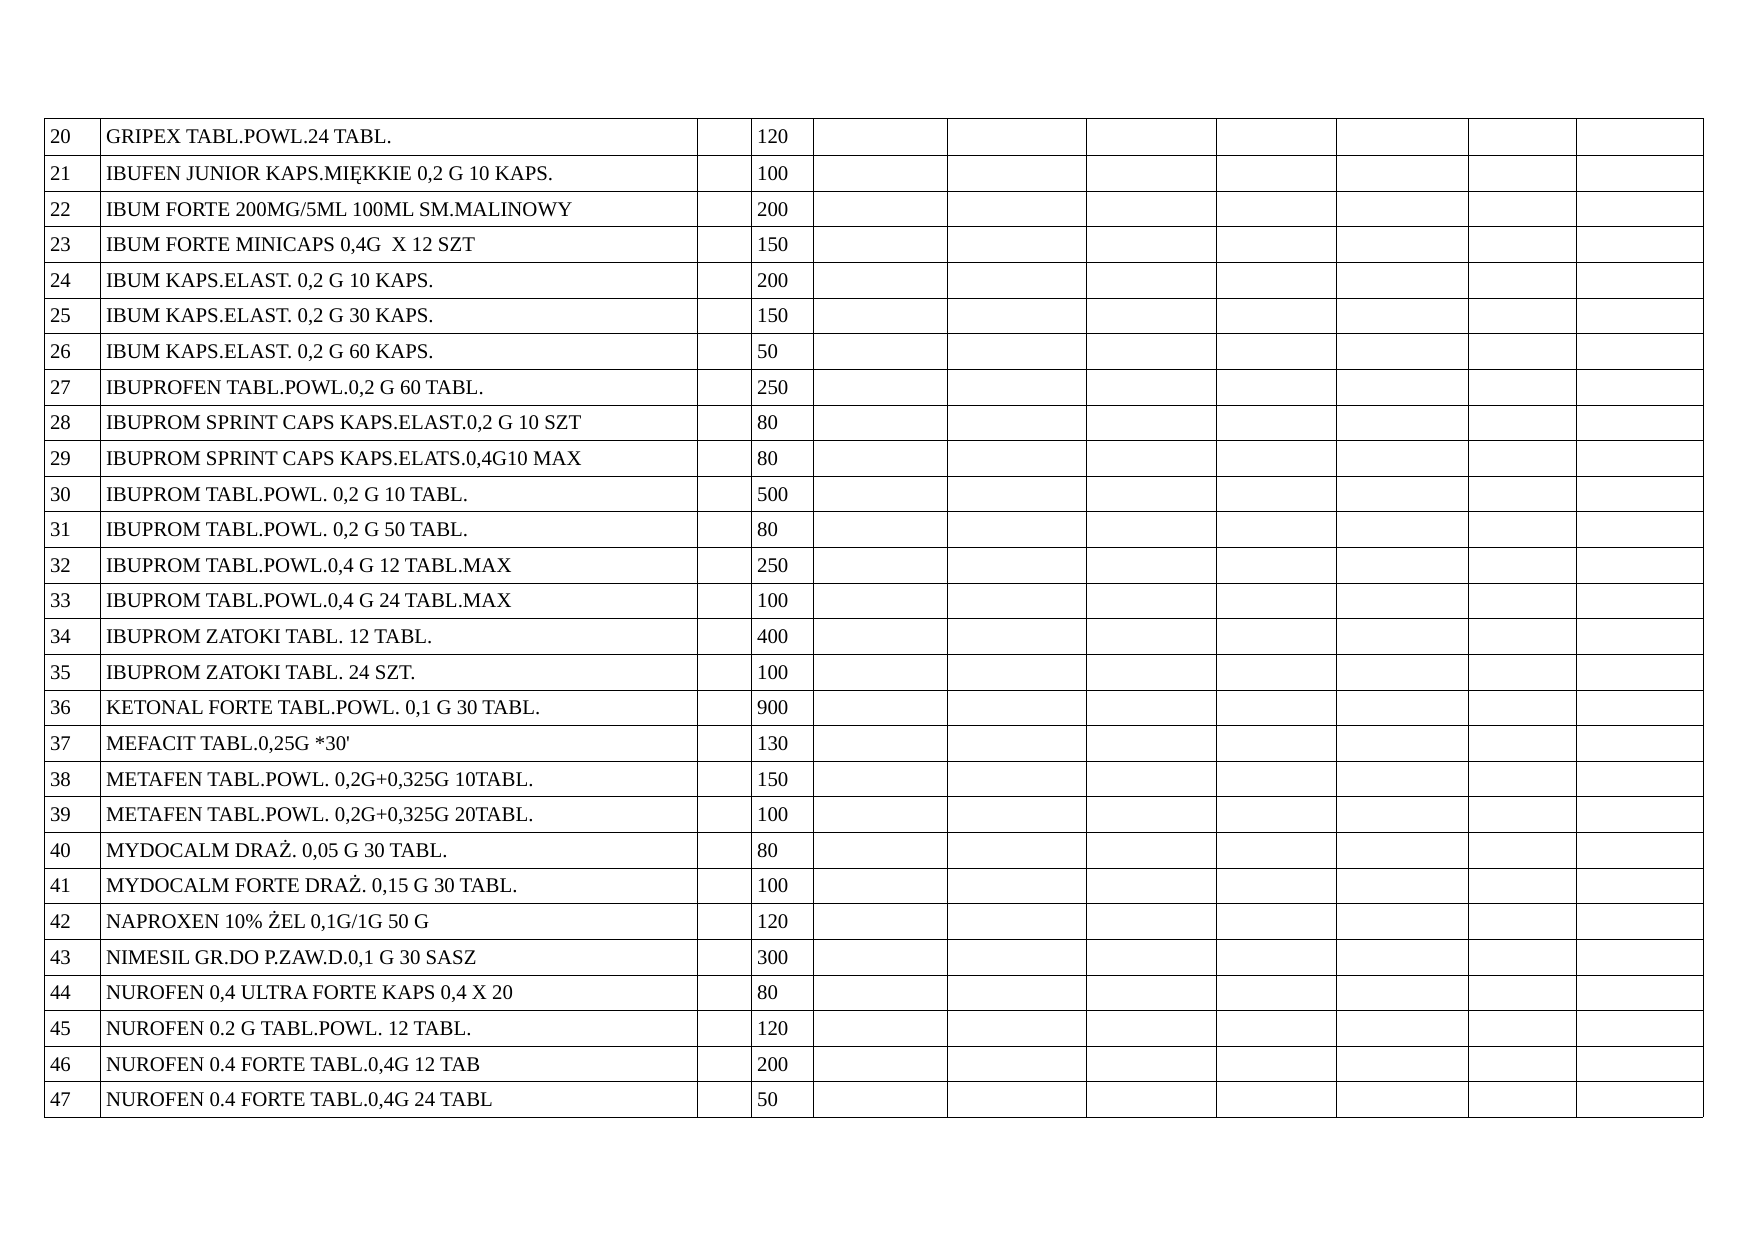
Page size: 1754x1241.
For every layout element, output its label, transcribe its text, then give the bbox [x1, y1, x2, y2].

table_cell [1337, 334, 1468, 369]
table_cell [698, 406, 751, 440]
table_cell [1577, 1047, 1703, 1081]
table_cell [1469, 1047, 1576, 1081]
table_cell [814, 370, 947, 404]
table_cell [948, 655, 1086, 689]
table_cell 900 [752, 691, 813, 725]
table_cell [1469, 691, 1576, 725]
table_cell [1217, 548, 1336, 583]
table_cell [1087, 512, 1216, 547]
table_cell 46 [45, 1047, 100, 1081]
table_cell 22 [45, 192, 100, 226]
table_cell [698, 833, 751, 868]
table_cell [814, 227, 947, 262]
table_cell [814, 477, 947, 511]
table_cell [948, 477, 1086, 511]
table_cell [1337, 1082, 1468, 1117]
table_cell [948, 833, 1086, 868]
table_cell [1469, 119, 1576, 155]
table_cell [814, 1011, 947, 1046]
table_cell [1577, 1011, 1703, 1046]
table_cell [698, 156, 751, 191]
table_cell [1217, 797, 1336, 832]
table_cell [1337, 299, 1468, 333]
table_cell [1217, 227, 1336, 262]
table_cell 26 [45, 334, 100, 369]
table_cell [814, 334, 947, 369]
table_cell [1087, 263, 1216, 298]
table_cell [948, 940, 1086, 974]
table_cell [948, 227, 1086, 262]
table_cell [1337, 762, 1468, 796]
table_cell [1469, 156, 1576, 191]
table_cell [1087, 370, 1216, 404]
table_cell 100 [752, 797, 813, 832]
table_cell 25 [45, 299, 100, 333]
table_cell [1577, 619, 1703, 654]
table_cell 32 [45, 548, 100, 583]
table_cell [1217, 441, 1336, 476]
table_cell [1217, 477, 1336, 511]
table_cell [1217, 762, 1336, 796]
table_cell 80 [752, 976, 813, 1010]
table_cell [1577, 691, 1703, 725]
table_cell [1217, 263, 1336, 298]
table_cell [698, 263, 751, 298]
table_cell [1087, 334, 1216, 369]
table_cell MEFACIT TABL.0,25G *30' [101, 726, 697, 761]
table_cell [948, 156, 1086, 191]
table_cell [814, 156, 947, 191]
table_cell 37 [45, 726, 100, 761]
table_cell [1577, 227, 1703, 262]
table_cell [814, 691, 947, 725]
table_cell [814, 904, 947, 939]
table_cell 29 [45, 441, 100, 476]
table_cell [698, 869, 751, 903]
table_cell 30 [45, 477, 100, 511]
table_cell [698, 584, 751, 618]
table_cell 50 [752, 1082, 813, 1117]
table_cell [1087, 976, 1216, 1010]
table_cell [1217, 119, 1336, 155]
table_cell [1217, 976, 1336, 1010]
table_cell 45 [45, 1011, 100, 1046]
table_cell 23 [45, 227, 100, 262]
table_cell IBUPROM ZATOKI TABL. 12 TABL. [101, 619, 697, 654]
table_cell [1087, 441, 1216, 476]
table_cell [1577, 334, 1703, 369]
table_cell [1337, 477, 1468, 511]
table_cell [1577, 119, 1703, 155]
table_cell [698, 976, 751, 1010]
table_cell NUROFEN 0.4 FORTE TABL.0,4G 24 TABL [101, 1082, 697, 1117]
table_cell [1087, 691, 1216, 725]
table_cell IBUPROM TABL.POWL. 0,2 G 50 TABL. [101, 512, 697, 547]
table_cell [698, 904, 751, 939]
table_cell [1337, 904, 1468, 939]
table_cell [1217, 726, 1336, 761]
table_cell [1087, 406, 1216, 440]
table_cell 100 [752, 869, 813, 903]
table_cell [1337, 406, 1468, 440]
table_cell [1217, 334, 1336, 369]
table_cell [814, 833, 947, 868]
table_cell [1337, 619, 1468, 654]
table_cell IBUM FORTE MINICAPS 0,4G X 12 SZT [101, 227, 697, 262]
table_cell [814, 584, 947, 618]
table_cell [1577, 156, 1703, 191]
table_cell [1469, 192, 1576, 226]
table_cell [698, 691, 751, 725]
table_cell [1337, 512, 1468, 547]
table_cell [1469, 299, 1576, 333]
table_cell [1337, 370, 1468, 404]
table_cell [814, 726, 947, 761]
table_cell [1577, 406, 1703, 440]
table_cell [1577, 477, 1703, 511]
table_cell [948, 441, 1086, 476]
table_cell 80 [752, 512, 813, 547]
table_cell IBUPROM TABL.POWL.0,4 G 12 TABL.MAX [101, 548, 697, 583]
table_cell [698, 726, 751, 761]
table_cell [1087, 1011, 1216, 1046]
table_cell [698, 370, 751, 404]
table_cell 150 [752, 227, 813, 262]
table_cell [1469, 1011, 1576, 1046]
table_cell [948, 1047, 1086, 1081]
table_cell [1577, 299, 1703, 333]
table_cell [1469, 833, 1576, 868]
table_cell IBUPROM ZATOKI TABL. 24 SZT. [101, 655, 697, 689]
table_cell [1469, 441, 1576, 476]
table_cell [814, 263, 947, 298]
table_cell [698, 1011, 751, 1046]
table_cell [1217, 940, 1336, 974]
table_cell [948, 512, 1086, 547]
table_cell 50 [752, 334, 813, 369]
table_cell [1087, 477, 1216, 511]
table_cell [1087, 584, 1216, 618]
table_cell [814, 655, 947, 689]
table_cell [1469, 976, 1576, 1010]
table_cell [1469, 726, 1576, 761]
table_cell NIMESIL GR.DO P.ZAW.D.0,1 G 30 SASZ [101, 940, 697, 974]
table_cell [948, 263, 1086, 298]
table_cell [1217, 512, 1336, 547]
table_cell [1087, 119, 1216, 155]
table_cell NAPROXEN 10% ŻEL 0,1G/1G 50 G [101, 904, 697, 939]
table_cell 80 [752, 441, 813, 476]
table_cell [698, 762, 751, 796]
table_cell 250 [752, 370, 813, 404]
table_cell [1087, 726, 1216, 761]
table_cell [1217, 1082, 1336, 1117]
table_cell 35 [45, 655, 100, 689]
table_cell [1087, 797, 1216, 832]
table_cell [948, 619, 1086, 654]
table_cell 36 [45, 691, 100, 725]
table_cell [1337, 940, 1468, 974]
table_cell [1469, 227, 1576, 262]
table_cell [1337, 833, 1468, 868]
table_cell [948, 1082, 1086, 1117]
table_cell [1217, 619, 1336, 654]
table_cell [1577, 940, 1703, 974]
table_cell 41 [45, 869, 100, 903]
table_cell [948, 548, 1086, 583]
table_cell [698, 512, 751, 547]
table_cell [1337, 263, 1468, 298]
table_cell [1217, 1047, 1336, 1081]
table_cell [1217, 833, 1336, 868]
table_cell [948, 406, 1086, 440]
table_cell [698, 655, 751, 689]
table_cell 42 [45, 904, 100, 939]
table_cell IBUM FORTE 200MG/5ML 100ML SM.MALINOWY [101, 192, 697, 226]
table_cell [1469, 762, 1576, 796]
table_cell [814, 1082, 947, 1117]
table_cell 150 [752, 762, 813, 796]
table_cell [1087, 940, 1216, 974]
table_cell [1469, 477, 1576, 511]
table_cell [814, 441, 947, 476]
table_cell [1087, 833, 1216, 868]
table_cell IBUPROM SPRINT CAPS KAPS.ELATS.0,4G10 MAX [101, 441, 697, 476]
table_cell IBUPROFEN TABL.POWL.0,2 G 60 TABL. [101, 370, 697, 404]
table_cell [1469, 655, 1576, 689]
table_cell [1337, 869, 1468, 903]
table_cell [1469, 334, 1576, 369]
table_cell [1469, 904, 1576, 939]
table_cell [948, 726, 1086, 761]
table_cell [1577, 192, 1703, 226]
table_cell [1469, 512, 1576, 547]
table_cell [1217, 299, 1336, 333]
table_cell [1337, 584, 1468, 618]
table_cell 500 [752, 477, 813, 511]
table_cell 100 [752, 584, 813, 618]
table_cell 200 [752, 1047, 813, 1081]
table_cell [698, 334, 751, 369]
table_cell 34 [45, 619, 100, 654]
table_cell MYDOCALM FORTE DRAŻ. 0,15 G 30 TABL. [101, 869, 697, 903]
table_cell [698, 1047, 751, 1081]
table_cell KETONAL FORTE TABL.POWL. 0,1 G 30 TABL. [101, 691, 697, 725]
table_cell [1337, 156, 1468, 191]
table_cell IBUM KAPS.ELAST. 0,2 G 30 KAPS. [101, 299, 697, 333]
table_cell [1087, 869, 1216, 903]
table_cell [948, 691, 1086, 725]
table_cell [698, 477, 751, 511]
table_cell [1217, 1011, 1336, 1046]
table_cell 43 [45, 940, 100, 974]
table_cell [1217, 904, 1336, 939]
table_cell [1469, 869, 1576, 903]
table_cell [1087, 156, 1216, 191]
table_cell [698, 119, 751, 155]
table_cell 100 [752, 655, 813, 689]
table_cell [1577, 370, 1703, 404]
table_cell 130 [752, 726, 813, 761]
table_cell [698, 940, 751, 974]
table_cell [1217, 869, 1336, 903]
table_cell [1337, 1047, 1468, 1081]
table_cell 80 [752, 406, 813, 440]
table_cell 100 [752, 156, 813, 191]
table_cell IBUPROM TABL.POWL. 0,2 G 10 TABL. [101, 477, 697, 511]
table_cell 44 [45, 976, 100, 1010]
table_cell [948, 869, 1086, 903]
table_cell IBUM KAPS.ELAST. 0,2 G 60 KAPS. [101, 334, 697, 369]
table_cell [1469, 797, 1576, 832]
table_cell [1337, 227, 1468, 262]
table_cell [814, 797, 947, 832]
table_cell [1577, 1082, 1703, 1117]
table_cell [698, 1082, 751, 1117]
table_cell 31 [45, 512, 100, 547]
table_cell [1469, 406, 1576, 440]
table_cell [814, 619, 947, 654]
table_cell 20 [45, 119, 100, 155]
table_cell [1577, 263, 1703, 298]
table_cell [1087, 1082, 1216, 1117]
table_cell [1087, 548, 1216, 583]
table_cell [1469, 584, 1576, 618]
table_cell [1577, 548, 1703, 583]
table_cell [948, 584, 1086, 618]
table_cell [1577, 762, 1703, 796]
table_cell [1469, 619, 1576, 654]
table_cell [698, 797, 751, 832]
table_cell 300 [752, 940, 813, 974]
table_cell [1217, 156, 1336, 191]
table_cell [814, 869, 947, 903]
table_cell [698, 299, 751, 333]
table_cell METAFEN TABL.POWL. 0,2G+0,325G 10TABL. [101, 762, 697, 796]
table_cell [1337, 691, 1468, 725]
table_cell [1577, 797, 1703, 832]
table_cell [1337, 655, 1468, 689]
table_cell 150 [752, 299, 813, 333]
table_cell [1337, 192, 1468, 226]
table_cell 33 [45, 584, 100, 618]
table_cell [814, 940, 947, 974]
table_cell [1217, 691, 1336, 725]
table_cell [1337, 119, 1468, 155]
table_cell [1577, 904, 1703, 939]
table_cell [698, 227, 751, 262]
table_cell METAFEN TABL.POWL. 0,2G+0,325G 20TABL. [101, 797, 697, 832]
table_cell [814, 512, 947, 547]
table_cell [948, 762, 1086, 796]
table_cell [1577, 512, 1703, 547]
table_cell [1577, 726, 1703, 761]
table_cell [1337, 548, 1468, 583]
table_cell [698, 548, 751, 583]
table_cell [948, 119, 1086, 155]
table_cell 120 [752, 904, 813, 939]
table_cell [948, 1011, 1086, 1046]
table_cell 120 [752, 119, 813, 155]
table_cell [1469, 263, 1576, 298]
table_cell [1087, 227, 1216, 262]
table_cell [1087, 192, 1216, 226]
table_cell [814, 762, 947, 796]
table_cell 24 [45, 263, 100, 298]
table_cell [1087, 904, 1216, 939]
table_cell GRIPEX TABL.POWL.24 TABL. [101, 119, 697, 155]
table_cell IBUFEN JUNIOR KAPS.MIĘKKIE 0,2 G 10 KAPS. [101, 156, 697, 191]
table_cell [814, 1047, 947, 1081]
table_cell [1217, 370, 1336, 404]
table_cell [1577, 869, 1703, 903]
table_cell 47 [45, 1082, 100, 1117]
table_cell NUROFEN 0.4 FORTE TABL.0,4G 12 TAB [101, 1047, 697, 1081]
table_cell [948, 192, 1086, 226]
table_cell NUROFEN 0.2 G TABL.POWL. 12 TABL. [101, 1011, 697, 1046]
table_cell [1087, 299, 1216, 333]
table_cell [1087, 762, 1216, 796]
table_cell [1337, 1011, 1468, 1046]
table_cell [948, 797, 1086, 832]
table_cell 80 [752, 833, 813, 868]
table_cell 200 [752, 192, 813, 226]
table_cell 38 [45, 762, 100, 796]
table_cell [1577, 441, 1703, 476]
table_cell [1217, 192, 1336, 226]
table_cell [814, 192, 947, 226]
table_cell [1469, 1082, 1576, 1117]
table_cell [1577, 976, 1703, 1010]
table_cell [814, 299, 947, 333]
table_cell [814, 976, 947, 1010]
table_cell 200 [752, 263, 813, 298]
table_cell [948, 976, 1086, 1010]
table_cell 120 [752, 1011, 813, 1046]
table_cell [948, 299, 1086, 333]
table_cell MYDOCALM DRAŻ. 0,05 G 30 TABL. [101, 833, 697, 868]
table_cell [698, 619, 751, 654]
table_cell [698, 192, 751, 226]
table_cell [1087, 655, 1216, 689]
table_cell [1217, 406, 1336, 440]
table_cell [1217, 655, 1336, 689]
table_cell [1577, 833, 1703, 868]
table_cell 39 [45, 797, 100, 832]
table_cell 400 [752, 619, 813, 654]
table_cell [1577, 584, 1703, 618]
table_cell [1217, 584, 1336, 618]
table_cell [948, 370, 1086, 404]
table_cell IBUM KAPS.ELAST. 0,2 G 10 KAPS. [101, 263, 697, 298]
table_cell [1577, 655, 1703, 689]
table_cell [1087, 1047, 1216, 1081]
table_cell 250 [752, 548, 813, 583]
table_cell IBUPROM TABL.POWL.0,4 G 24 TABL.MAX [101, 584, 697, 618]
table_cell 28 [45, 406, 100, 440]
table_cell [814, 548, 947, 583]
table_cell [1469, 548, 1576, 583]
table_cell [1469, 370, 1576, 404]
table_cell 40 [45, 833, 100, 868]
table_cell 27 [45, 370, 100, 404]
table_cell [948, 334, 1086, 369]
table_cell [814, 119, 947, 155]
table_cell [1469, 940, 1576, 974]
table_cell [698, 441, 751, 476]
table_cell [1337, 976, 1468, 1010]
table_cell IBUPROM SPRINT CAPS KAPS.ELAST.0,2 G 10 SZT [101, 406, 697, 440]
table_cell 21 [45, 156, 100, 191]
table_cell [1337, 441, 1468, 476]
table_cell NUROFEN 0,4 ULTRA FORTE KAPS 0,4 X 20 [101, 976, 697, 1010]
table_cell [1087, 619, 1216, 654]
table_cell [1337, 726, 1468, 761]
table_cell [948, 904, 1086, 939]
table_cell [814, 406, 947, 440]
table_cell [1337, 797, 1468, 832]
